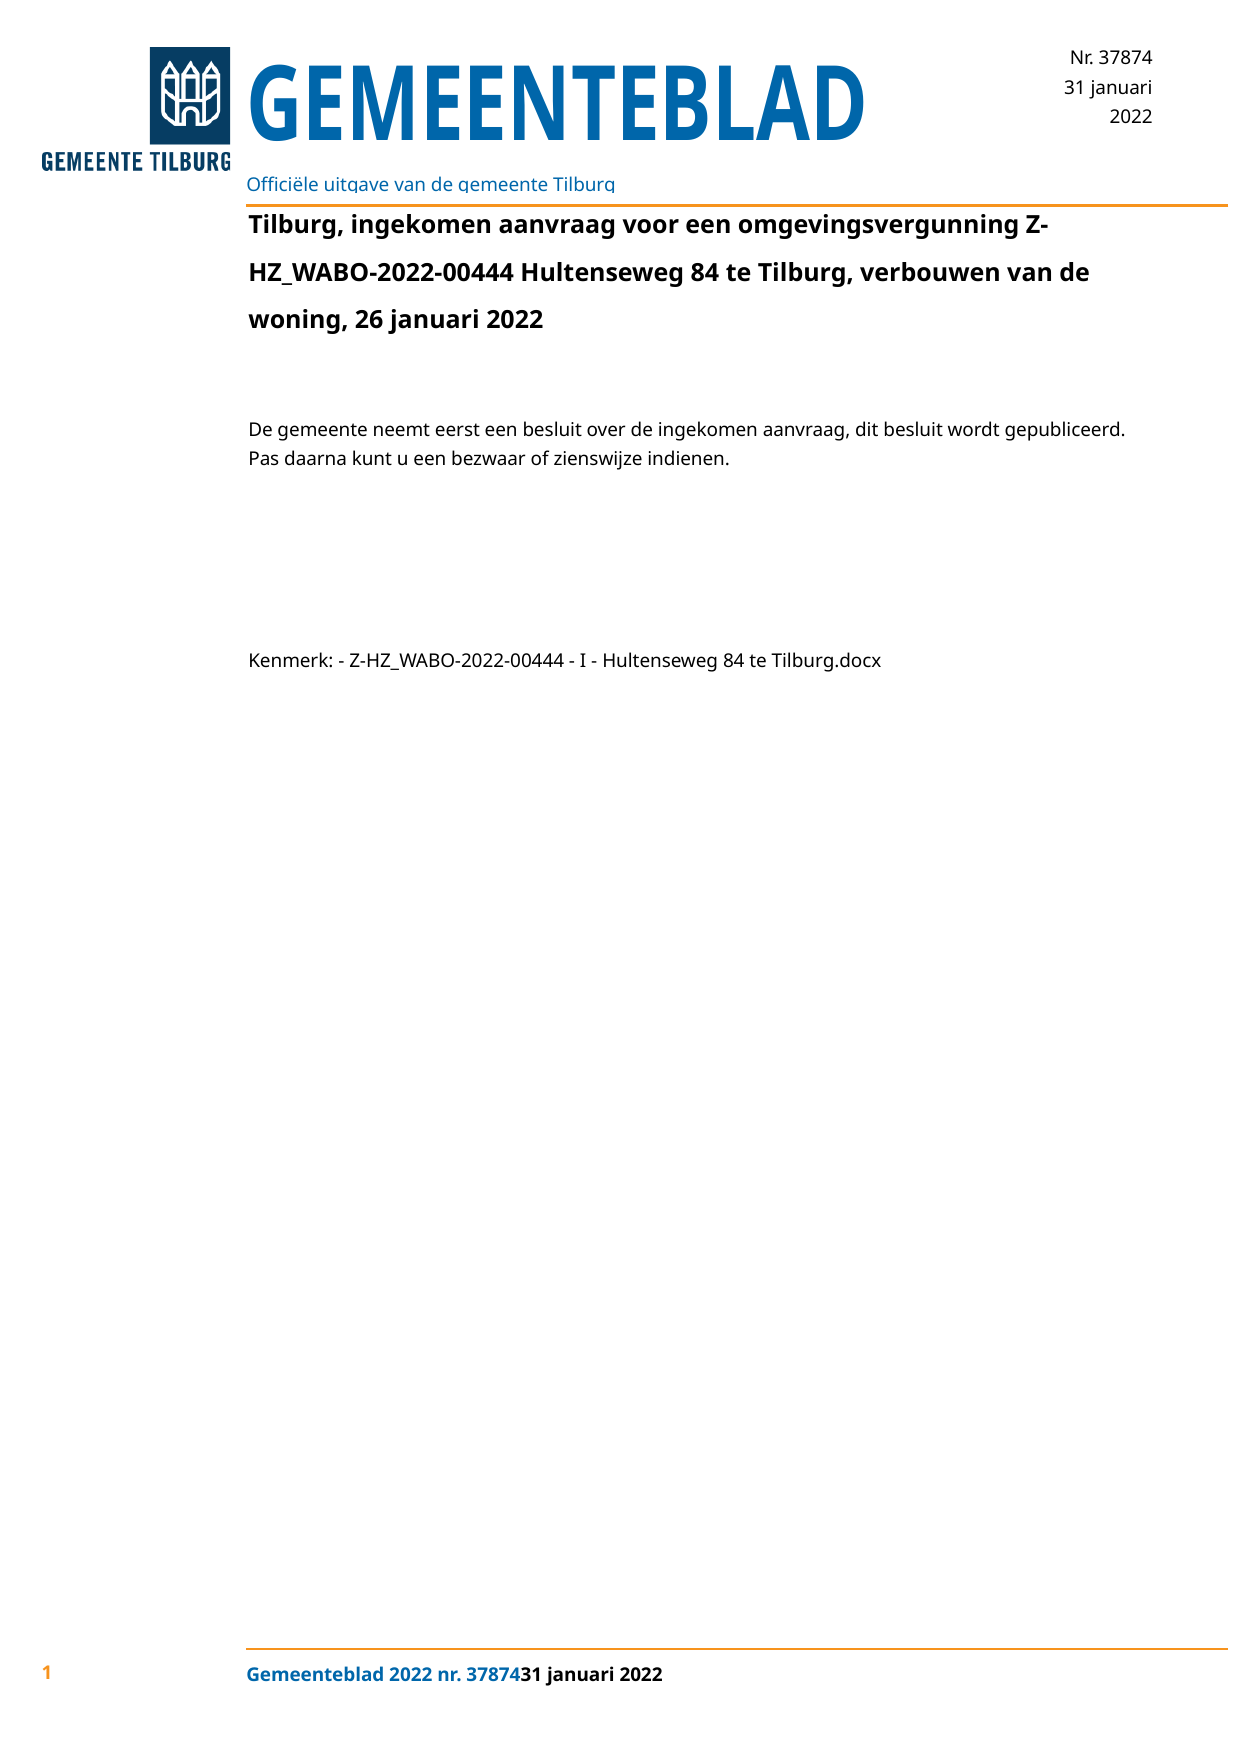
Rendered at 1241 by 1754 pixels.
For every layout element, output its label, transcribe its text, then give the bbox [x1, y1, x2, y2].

picture [41, 47, 231, 172]
text Tilburg, ingekomen aanvraag voor een omgevingsvergunning Z-HZ_WABO-2022-00444 Hultenseweg 84 te Tilburg, verbouwen van de woning, 26 januari 2022 [248, 207, 1152, 336]
text Kenmerk: - Z-HZ_WABO-2022-00444 - I - Hultenseweg 84 te Tilburg.docx [248, 647, 1152, 673]
text De gemeente neemt eerst een besluit over de ingekomen aanvraag, dit besluit wordt gepubliceerd. Pas daarna kunt u een bezwaar of zienswijze indienen. [248, 416, 1152, 471]
